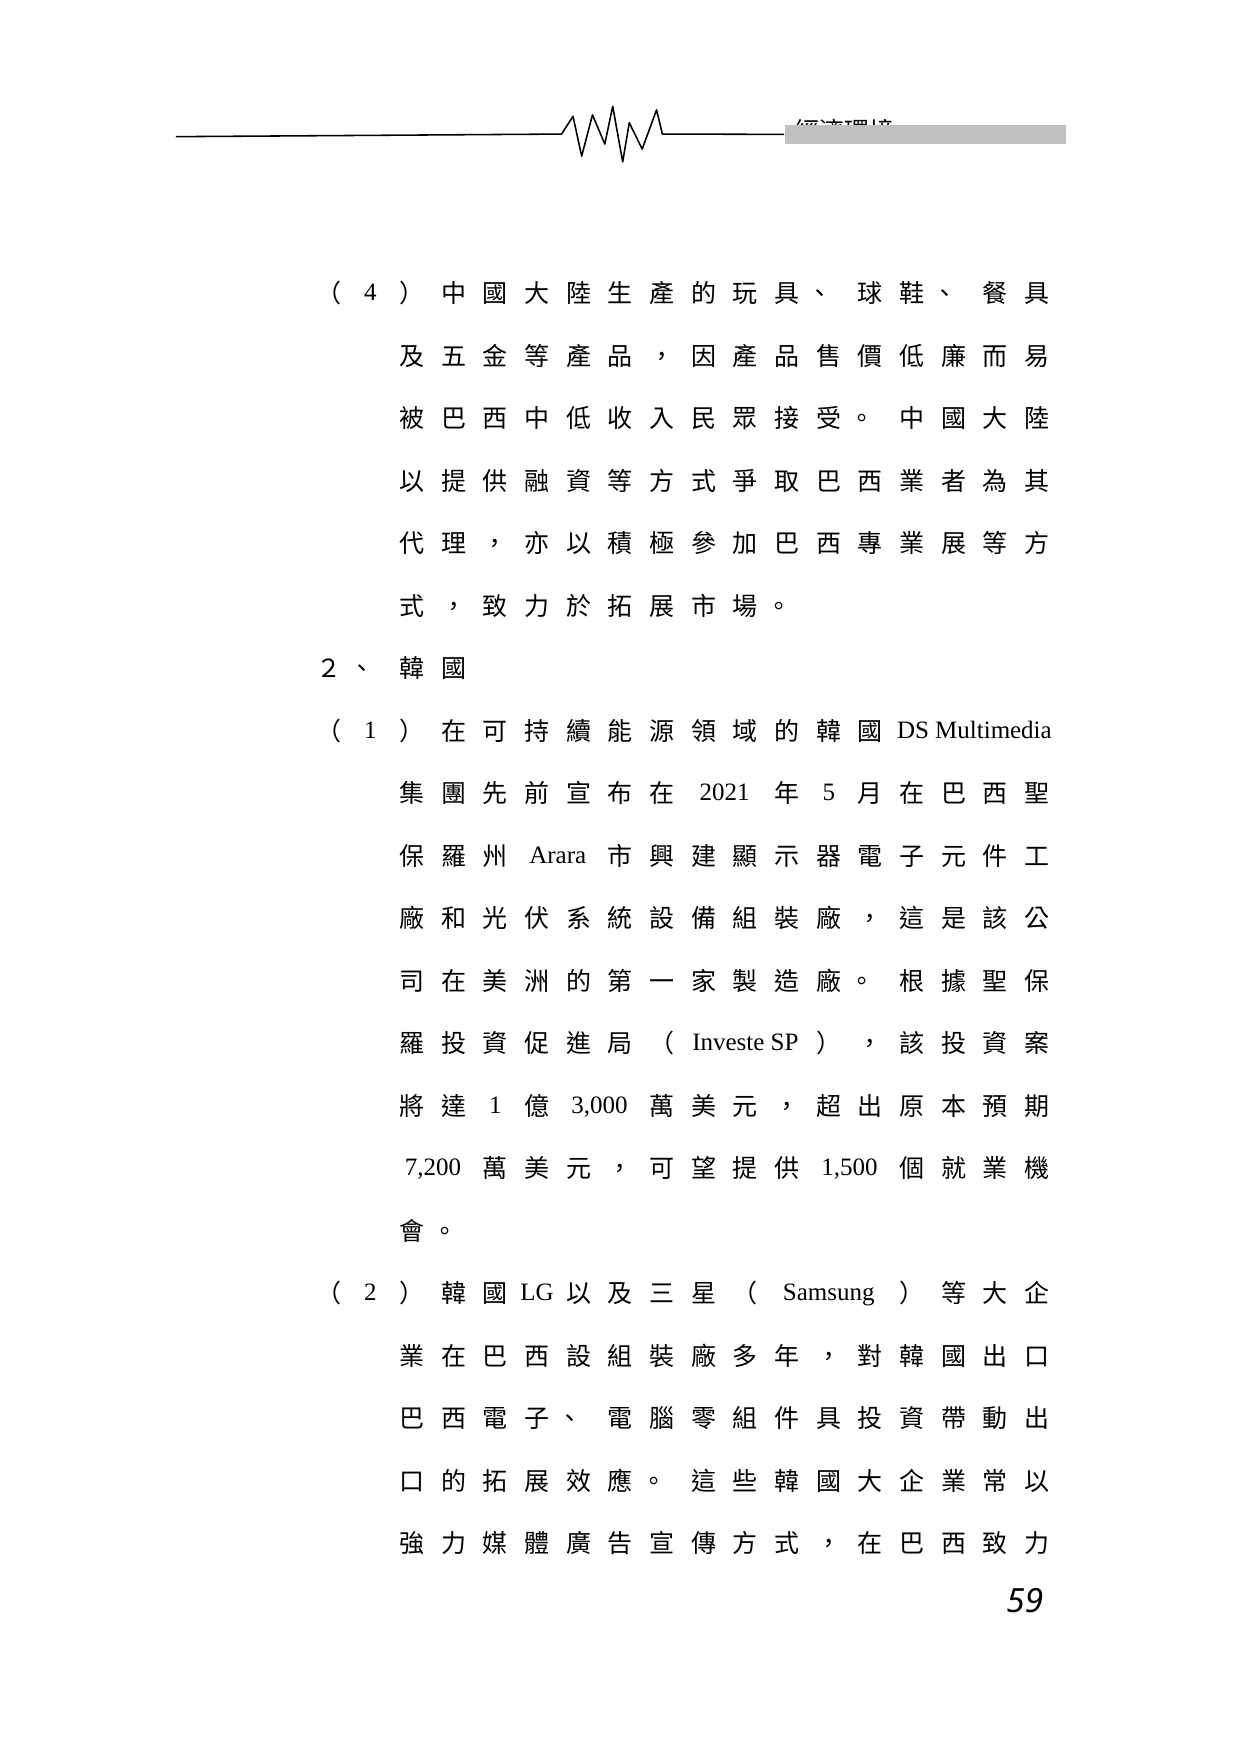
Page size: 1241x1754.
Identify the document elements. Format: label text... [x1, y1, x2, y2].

text （2）韓國LG以及三星（Samsung）等大企業在巴西設組裝廠多年，對韓國出口巴西電子、電腦零組件具投資帶動出口的拓展效應。這些韓國大企業常以強力媒體廣告宣傳方式，在巴西致力 [306, 1250, 1058, 1563]
text （1）在可持續能源領域的韓國DS Multimedia集團先前宣布在2021年5月在巴西聖保羅州Arara市興建顯示器電子元件工廠和光伏系統設備組裝廠，這是該公司在美洲的第一家製造廠。根據聖保羅投資促進局（Investe SP），該投資案將達1億3,000萬美元，超出原本預期7,200萬美元，可望提供1,500個就業機會。 [306, 688, 1058, 1250]
text （4）中國大陸生產的玩具、球鞋、餐具及五金等產品，因產品售價低廉而易被巴西中低收入民眾接受。中國大陸以提供融資等方式爭取巴西業者為其代理，亦以積極參加巴西專業展等方式，致力於拓展市場。 [306, 250, 1058, 625]
text ２、韓國 [281, 625, 1058, 688]
